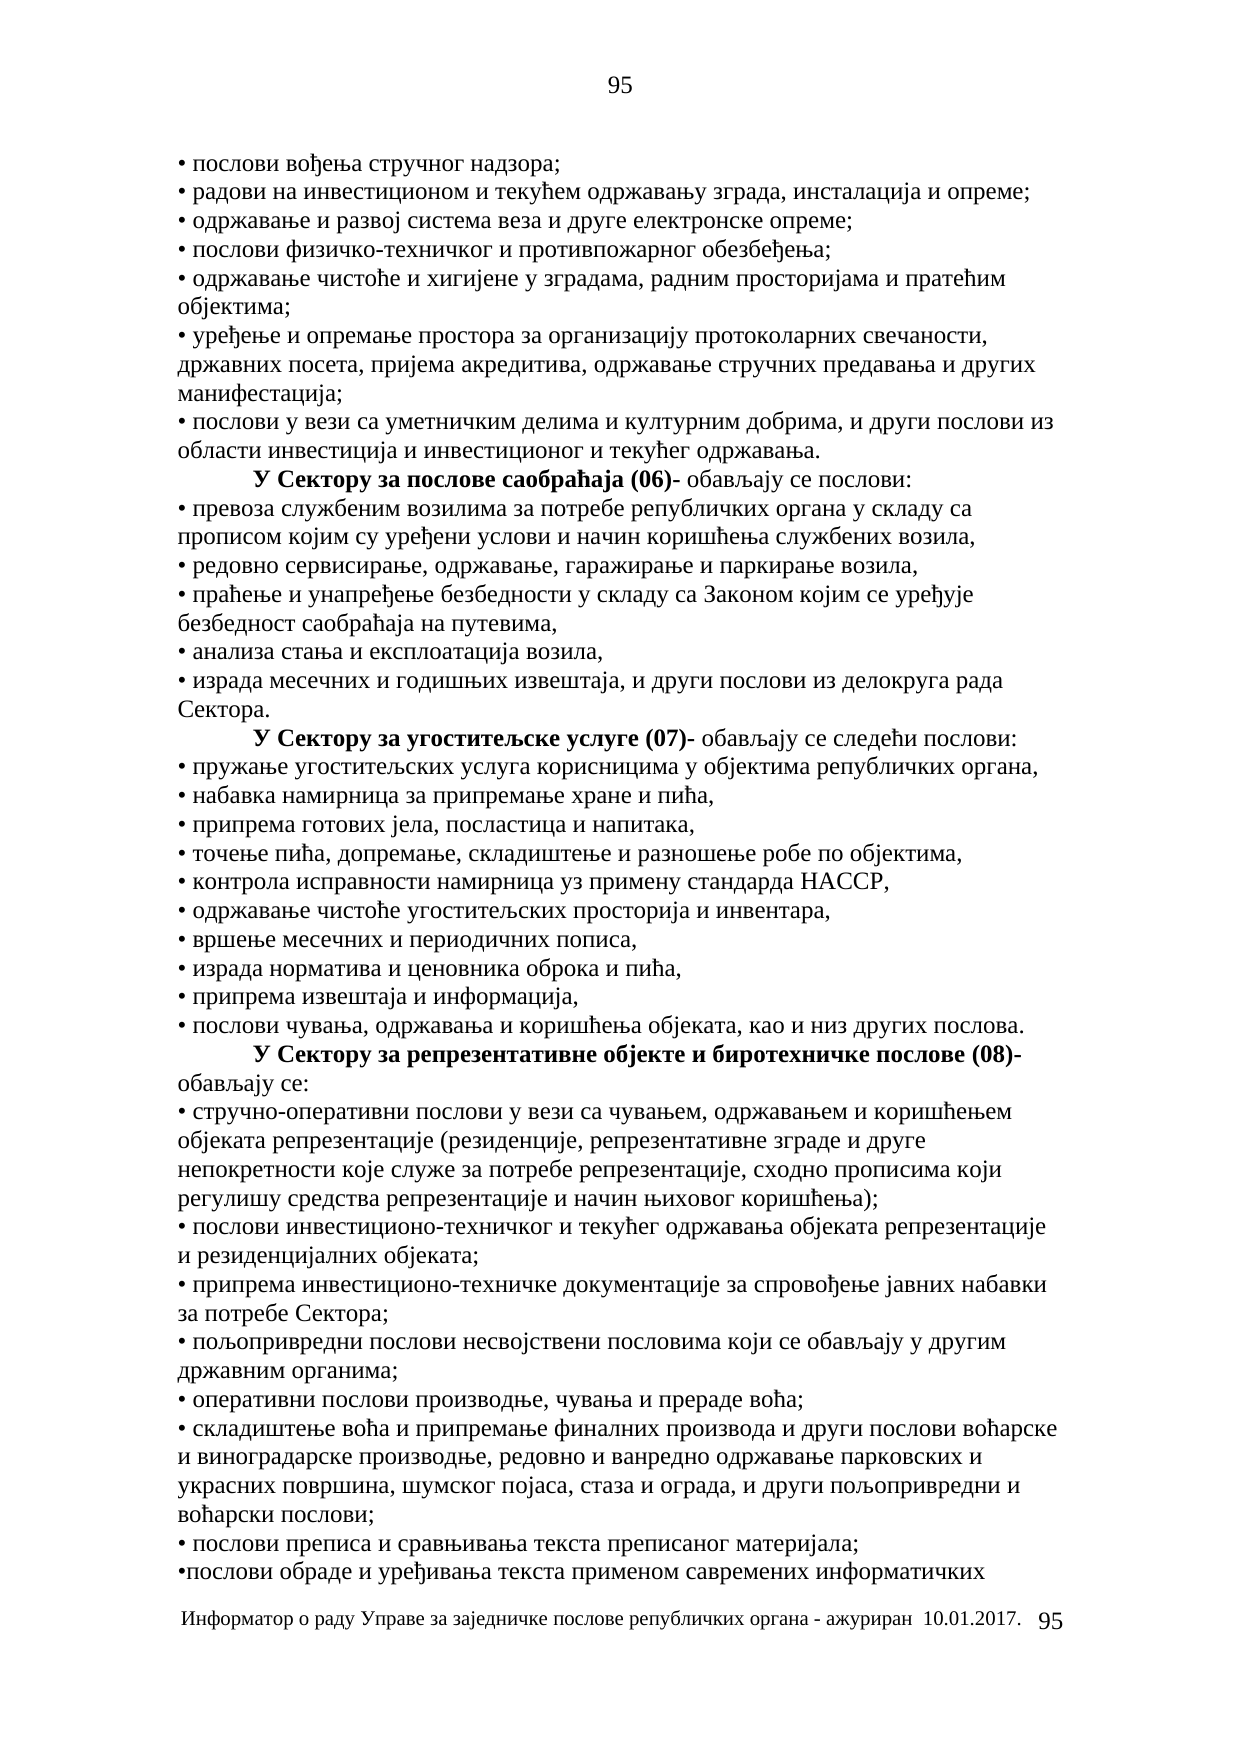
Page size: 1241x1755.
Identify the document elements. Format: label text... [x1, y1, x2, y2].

text • послови вођења стручног надзора; • радови на инвестиционом и текућем одржавању зграда, инсталација и опреме; • одржавање и развој система веза и друге електронске опреме; • послови физичко-техничког и противпожарног обезбеђења; • одржавање чистоће и хигијене у зградама, радним просторијама и пратећим објектима; • уређење и опремање простора за организацију протоколарних свечаности, државних посета, пријема акредитива, одржавање стручних предавања и других манифестација; • послови у вези са уметничким делима и културним добрима, и други послови из области инвестиција и инвестиционог и текућег одржавања. У Сектору за послове саобраћаја (06)- обављају се послови: • превоза службеним возилима за потребе републичких органа у складу са прописом којим су уређени услови и начин коришћења службених возила, • редовно сервисирање, одржавање, гаражирање и паркирање возила, • праћење и унапређење безбедности у складу са Законом којим се уређује безбедност саобраћаја на путевима, • анализа стања и експлоатација возила, • израда месечних и годишњих извештаја, и други послови из делокруга рада Сектора. У Сектору за угоститељске услуге (07)- обављају се следећи послови: • пружање угоститељских услуга корисницима у објектима републичких органа, • набавка намирница за припремање хране и пића, • припрема готових јела, посластица и напитака, • точење пића, допремање, складиштење и разношење робе по објектима, • контрола исправности намирница уз примену стандарда НАССР, • одржавање чистоће угоститељских просторија и инвентара, • вршење месечних и периодичних пописа, • израда норматива и ценовника оброка и пића, • припрема извештаја и информација, • послови чувања, одржавања и коришћења објеката, као и низ других послова. У Сектору за репрезентативне објекте и биротехничке послове (08)- обављају се: • стручно-оперативни послови у вези са чувањем, одржавањем и коришћењем објеката репрезентације (резиденције, репрезентативне зграде и друге непокретности које служе за потребе репрезентације, сходно прописима који регулишу средства репрезентације и начин њиховог коришћења); • послови инвестиционо-техничког и текућег одржавања објеката репрезентације и резиденцијалних објеката; • припрема инвестиционо-техничке документације за спровођење јавних набавки за потребе Сектора; • пољопривредни послови несвојствени пословима који се обављају у другим државним органима; • оперативни послови производње, чувања и прераде воћа; • складиштење воћа и припремање финалних производа и други послови воћарске и виноградарске производње, редовно и ванредно одржавање парковских и украсних површина, шумског појаса, стаза и ограда, и други пољопривредни и воћарски послови; • послови преписa и сравњивањa текста преписаног материјалa; •послови обрадe и уређивањa текста применом савремених информатичких [162, 148, 1063, 1585]
